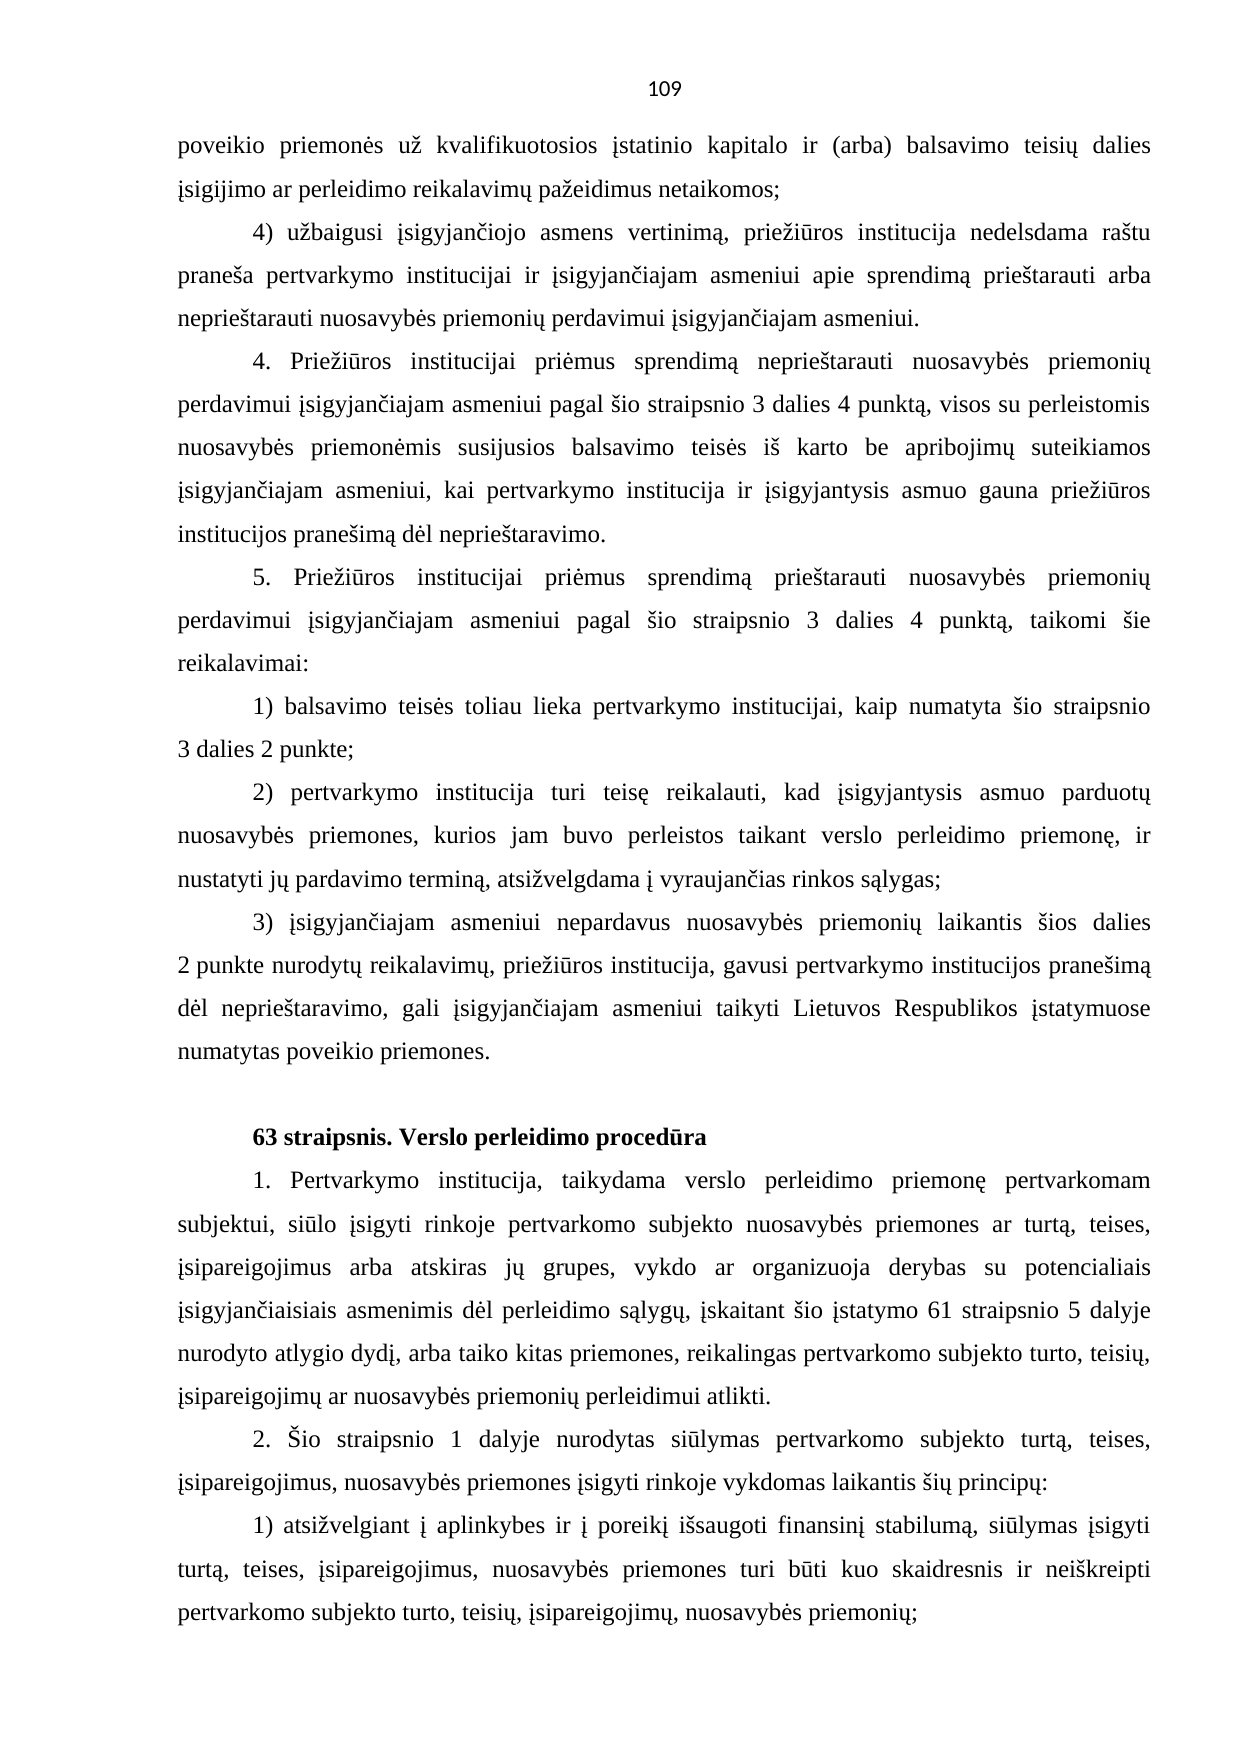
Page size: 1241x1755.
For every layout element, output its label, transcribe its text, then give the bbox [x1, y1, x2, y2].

text 1. Pertvarkymo institucija, taikydama verslo perleidimo priemonę pertvarkomam subjektui, siūlo įsigyti rinkoje pertvarkomo subjekto nuosavybės priemones ar turtą, teises, įsipareigojimus arba atskiras jų grupes, vykdo ar organizuoja derybas su potencialiais įsigyjančiaisiais asmenimis dėl perleidimo sąlygų, įskaitant šio įstatymo 61 straipsnio 5 dalyje nurodyto atlygio dydį, arba taiko kitas priemones, reikalingas pertvarkomo subjekto turto, teisių, įsipareigojimų ar nuosavybės priemonių perleidimui atlikti. [177, 1166, 1152, 1410]
text 63 straipsnis. Verslo perleidimo procedūra [177, 1122, 1152, 1151]
text 4. Priežiūros institucijai priėmus sprendimą neprieštarauti nuosavybės priemonių perdavimui įsigyjančiajam asmeniui pagal šio straipsnio 3 dalies 4 punktą, visos su perleistomis nuosavybės priemonėmis susijusios balsavimo teisės iš karto be apribojimų suteikiamos įsigyjančiajam asmeniui, kai pertvarkymo institucija ir įsigyjantysis asmuo gauna priežiūros institucijos pranešimą dėl neprieštaravimo. [177, 346, 1152, 547]
text 5. Priežiūros institucijai priėmus sprendimą prieštarauti nuosavybės priemonių perdavimui įsigyjančiajam asmeniui pagal šio straipsnio 3 dalies 4 punktą, taikomi šie reikalavimai: [177, 562, 1152, 677]
text 4) užbaigusi įsigyjančiojo asmens vertinimą, priežiūros institucija nedelsdama raštu praneša pertvarkymo institucijai ir įsigyjančiajam asmeniui apie sprendimą prieštarauti arba neprieštarauti nuosavybės priemonių perdavimui įsigyjančiajam asmeniui. [177, 217, 1152, 332]
text 1) balsavimo teisės toliau lieka pertvarkymo institucijai, kaip numatyta šio straipsnio 3 dalies 2 punkte; [177, 691, 1152, 763]
text 2) pertvarkymo institucija turi teisę reikalauti, kad įsigyjantysis asmuo parduotų nuosavybės priemones, kurios jam buvo perleistos taikant verslo perleidimo priemonę, ir nustatyti jų pardavimo terminą, atsižvelgdama į vyraujančias rinkos sąlygas; [177, 777, 1152, 892]
text poveikio priemonės už kvalifikuotosios įstatinio kapitalo ir (arba) balsavimo teisių dalies įsigijimo ar perleidimo reikalavimų pažeidimus netaikomos; [177, 131, 1152, 202]
text 2. Šio straipsnio 1 dalyje nurodytas siūlymas pertvarkomo subjekto turtą, teises, įsipareigojimus, nuosavybės priemones įsigyti rinkoje vykdomas laikantis šių principų: [177, 1424, 1152, 1496]
text 3) įsigyjančiajam asmeniui nepardavus nuosavybės priemonių laikantis šios dalies 2 punkte nurodytų reikalavimų, priežiūros institucija, gavusi pertvarkymo institucijos pranešimą dėl neprieštaravimo, gali įsigyjančiajam asmeniui taikyti Lietuvos Respublikos įstatymuose numatytas poveikio priemones. [177, 907, 1152, 1065]
text 1) atsižvelgiant į aplinkybes ir į poreikį išsaugoti finansinį stabilumą, siūlymas įsigyti turtą, teises, įsipareigojimus, nuosavybės priemones turi būti kuo skaidresnis ir neiškreipti pertvarkomo subjekto turto, teisių, įsipareigojimų, nuosavybės priemonių; [177, 1511, 1152, 1626]
